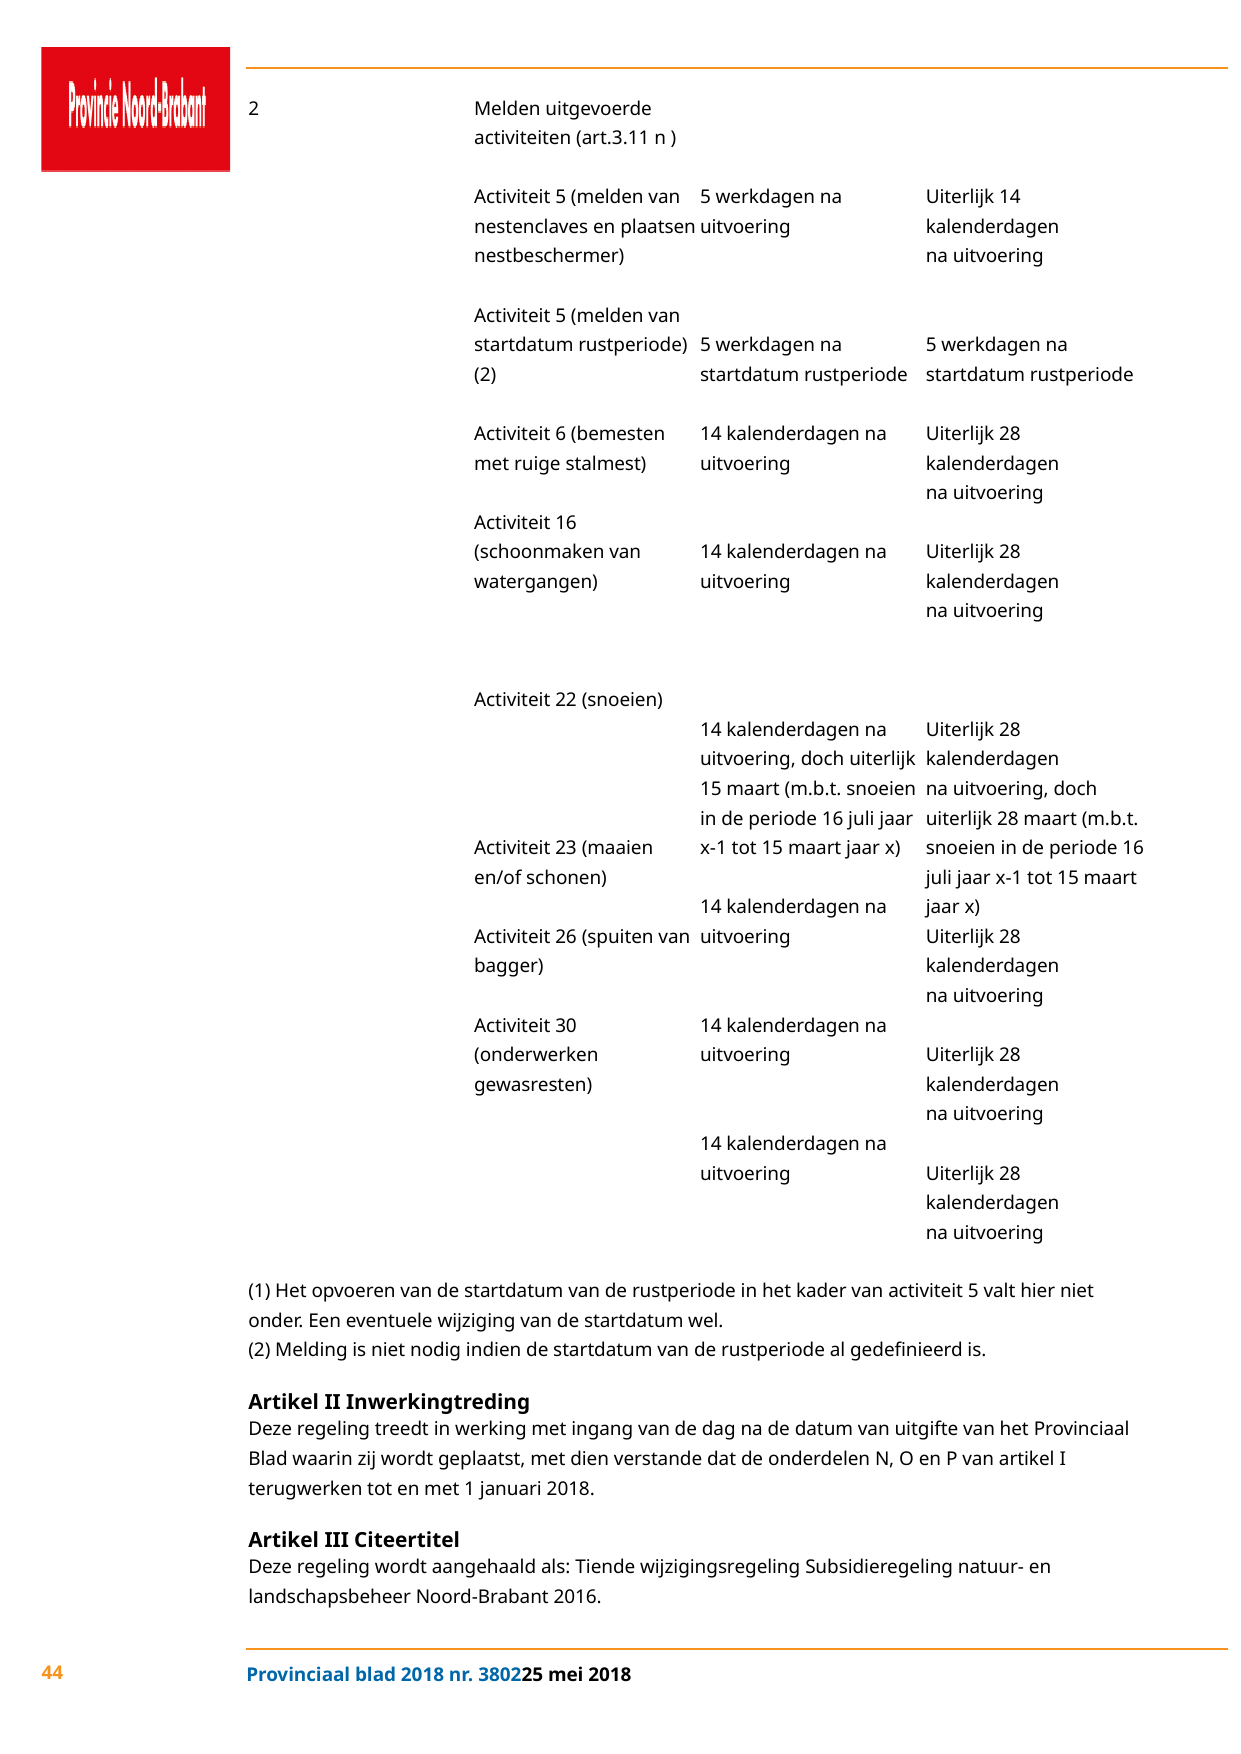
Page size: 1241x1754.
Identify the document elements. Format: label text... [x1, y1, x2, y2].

text Deze regeling treedt in werking met ingang van de dag na de datum van uitgifte van het Provinciaal Blad waarin zij wordt geplaatst, met dien verstande dat de onderdelen N, O en P van artikel I terugwerken tot en met 1 januari 2018. [248, 1416, 1152, 1500]
table_cell Melden uitgevoerde activiteiten (art.3.11 n ) Activiteit 5 (melden van nestenclaves en plaatsen nestbeschermer) Activiteit 5 (melden van startdatum rustperiode) (2) Activiteit 6 (bemesten met ruige stalmest) Activiteit 16 (schoonmaken van watergangen) Activiteit 22 (snoeien) Activiteit 23 (maaien en/of schonen) Activiteit 26 (spuiten van bagger) Activiteit 30 (onderwerken gewasresten) [474, 95, 700, 1245]
text Artikel II Inwerkingtreding [248, 1387, 1152, 1416]
table_cell 2 [248, 95, 474, 1245]
text (1) Het opvoeren van de startdatum van de rustperiode in het kader van activiteit 5 valt hier niet onder. Een eventuele wijziging van de startdatum wel. [248, 1277, 1152, 1333]
table_cell 5 werkdagen na uitvoering 5 werkdagen na startdatum rustperiode 14 kalenderdagen na uitvoering 14 kalenderdagen na uitvoering 14 kalenderdagen na uitvoering, doch uiterlijk 15 maart (m.b.t. snoeien in de periode 16 juli jaar x-1 tot 15 maart jaar x) 14 kalenderdagen na uitvoering 14 kalenderdagen na uitvoering 14 kalenderdagen na uitvoering [700, 95, 926, 1245]
text Deze regeling wordt aangehaald als: Tiende wijzigingsregeling Subsidieregeling natuur- en landschapsbeheer Noord-Brabant 2016. [248, 1553, 1152, 1609]
table_cell Uiterlijk 14 kalenderdagen na uitvoering 5 werkdagen na startdatum rustperiode Uiterlijk 28 kalenderdagen na uitvoering Uiterlijk 28 kalenderdagen na uitvoering Uiterlijk 28 kalenderdagen na uitvoering, doch uiterlijk 28 maart (m.b.t. snoeien in de periode 16 juli jaar x-1 tot 15 maart jaar x) Uiterlijk 28 kalenderdagen na uitvoering Uiterlijk 28 kalenderdagen na uitvoering Uiterlijk 28 kalenderdagen na uitvoering [926, 95, 1152, 1245]
text (2) Melding is niet nodig indien de startdatum van de rustperiode al gedefinieerd is. [248, 1337, 1152, 1362]
text Artikel III Citeertitel [248, 1525, 1152, 1553]
picture [41, 47, 231, 172]
